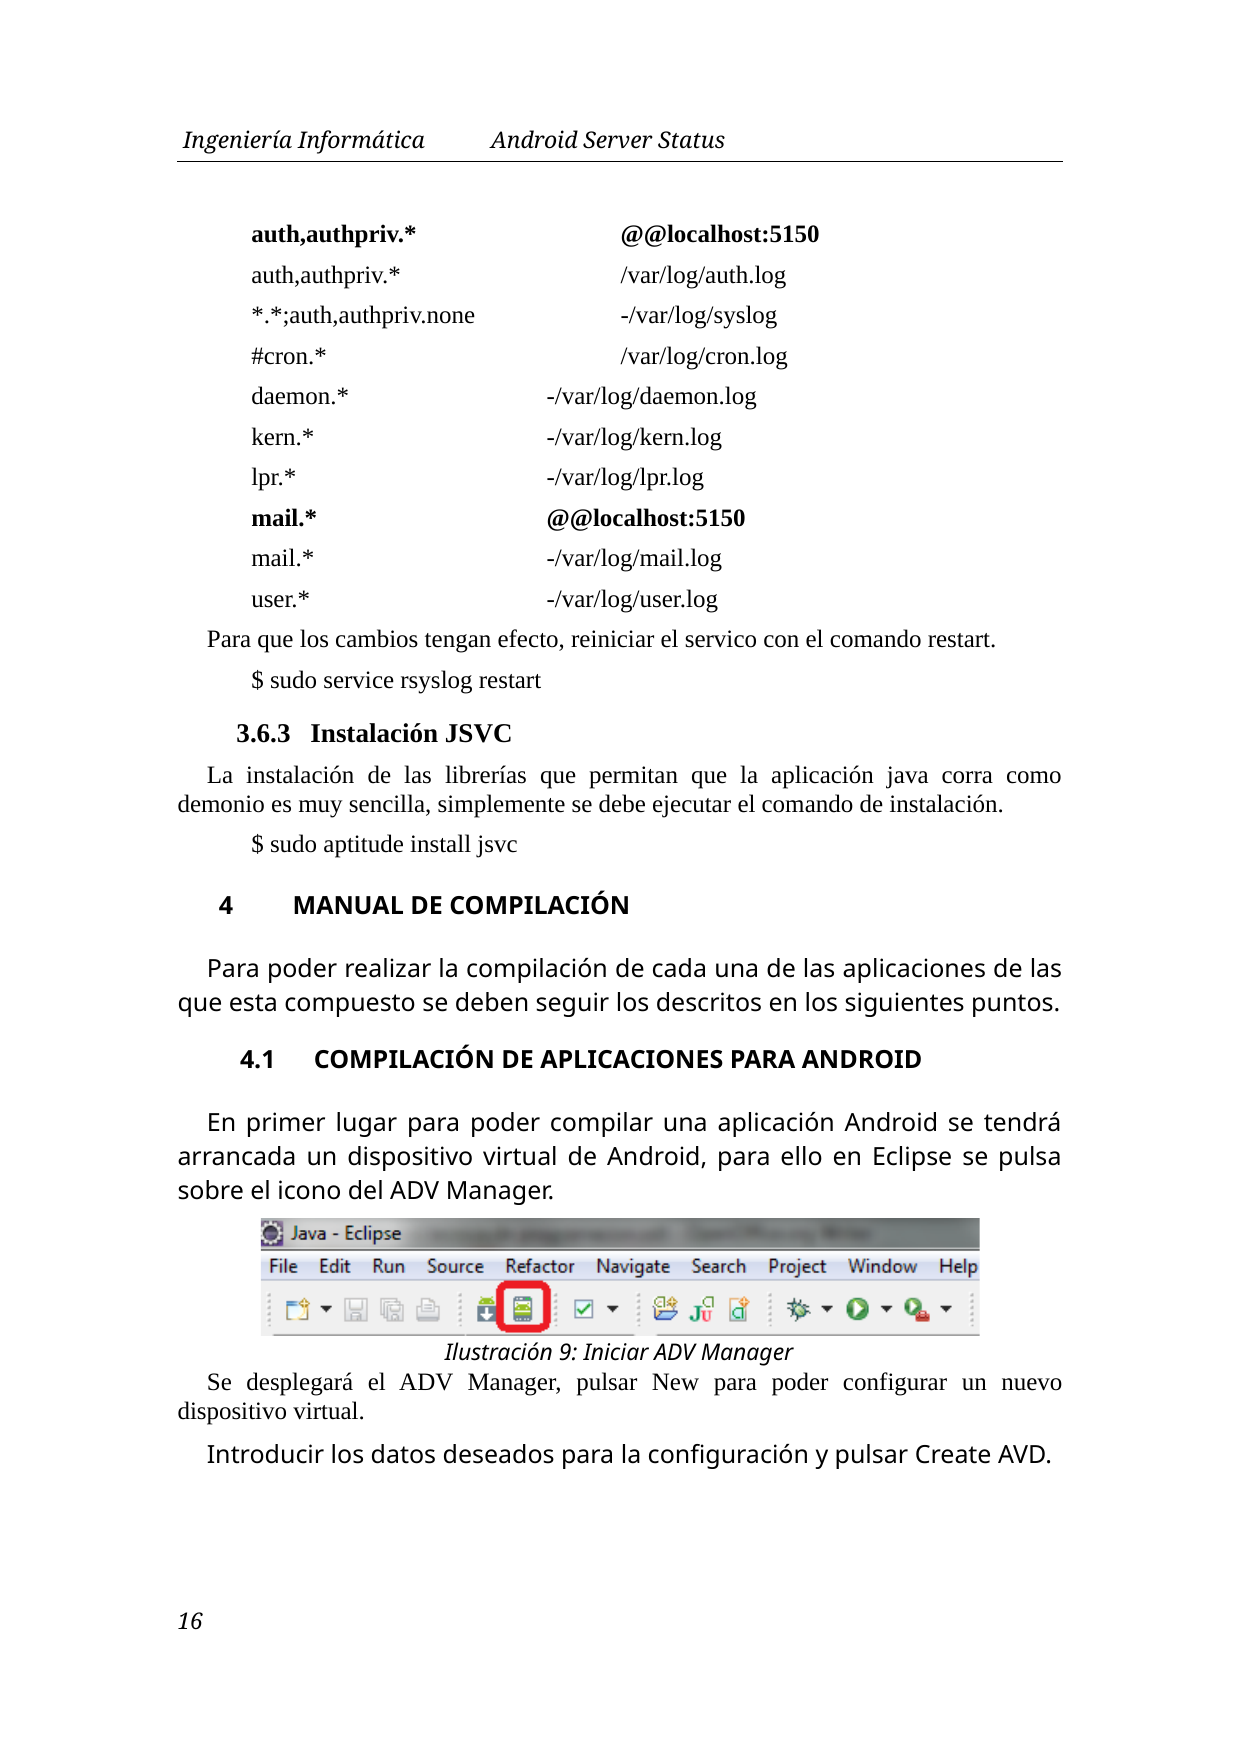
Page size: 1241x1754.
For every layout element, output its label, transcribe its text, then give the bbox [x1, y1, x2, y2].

text auth,authpriv.* @@localhost:5150 [177, 219, 1063, 248]
text La instalación de las librerías que permitan que la aplicación java corra como demonio es muy sencilla, simplemente se debe ejecutar el comando de instalación. [177, 760, 1063, 818]
text Para que los cambios tengan efecto, reiniciar el servico con el comando restart. [177, 624, 1063, 653]
text En primer lugar para poder compilar una aplicación Android se tendrá arrancada un dispositivo virtual de Android, para ello en Eclipse se pulsa sobre el icono del ADV Manager. [177, 1105, 1063, 1207]
text $ sudo service rsyslog restart [177, 665, 1063, 694]
text *.*;auth,authpriv.none -/var/log/syslog [177, 300, 1063, 329]
text lpr.* -/var/log/lpr.log [177, 462, 1063, 491]
text mail.* @@localhost:5150 [177, 503, 1063, 532]
text auth,authpriv.* /var/log/auth.log [177, 260, 1063, 288]
text Para poder realizar la compilación de cada una de las aplicaciones de las que esta compuesto se deben seguir los descritos en los siguientes puntos. [177, 950, 1063, 1018]
text kern.* -/var/log/kern.log [177, 422, 1063, 451]
subtitle Instalación JSVC [236, 717, 1004, 748]
text Ilustración 9: Iniciar ADV Manager [177, 1336, 1063, 1367]
picture [260, 1218, 980, 1336]
subtitle Compilación de aplicaciones para android [240, 1042, 1063, 1076]
text $ sudo aptitude install jsvc [177, 829, 1063, 858]
text user.* -/var/log/user.log [177, 584, 1063, 613]
text #cron.* /var/log/cron.log [177, 341, 1063, 369]
text Se desplegará el ADV Manager, pulsar New para poder configurar un nuevo dispositivo virtual. [177, 1367, 1063, 1425]
text mail.* -/var/log/mail.log [177, 543, 1063, 572]
text Introducir los datos deseados para la configuración y pulsar Create AVD. [177, 1437, 1063, 1471]
subtitle Manual de compilación [218, 888, 1063, 922]
text daemon.* -/var/log/daemon.log [177, 381, 1063, 410]
